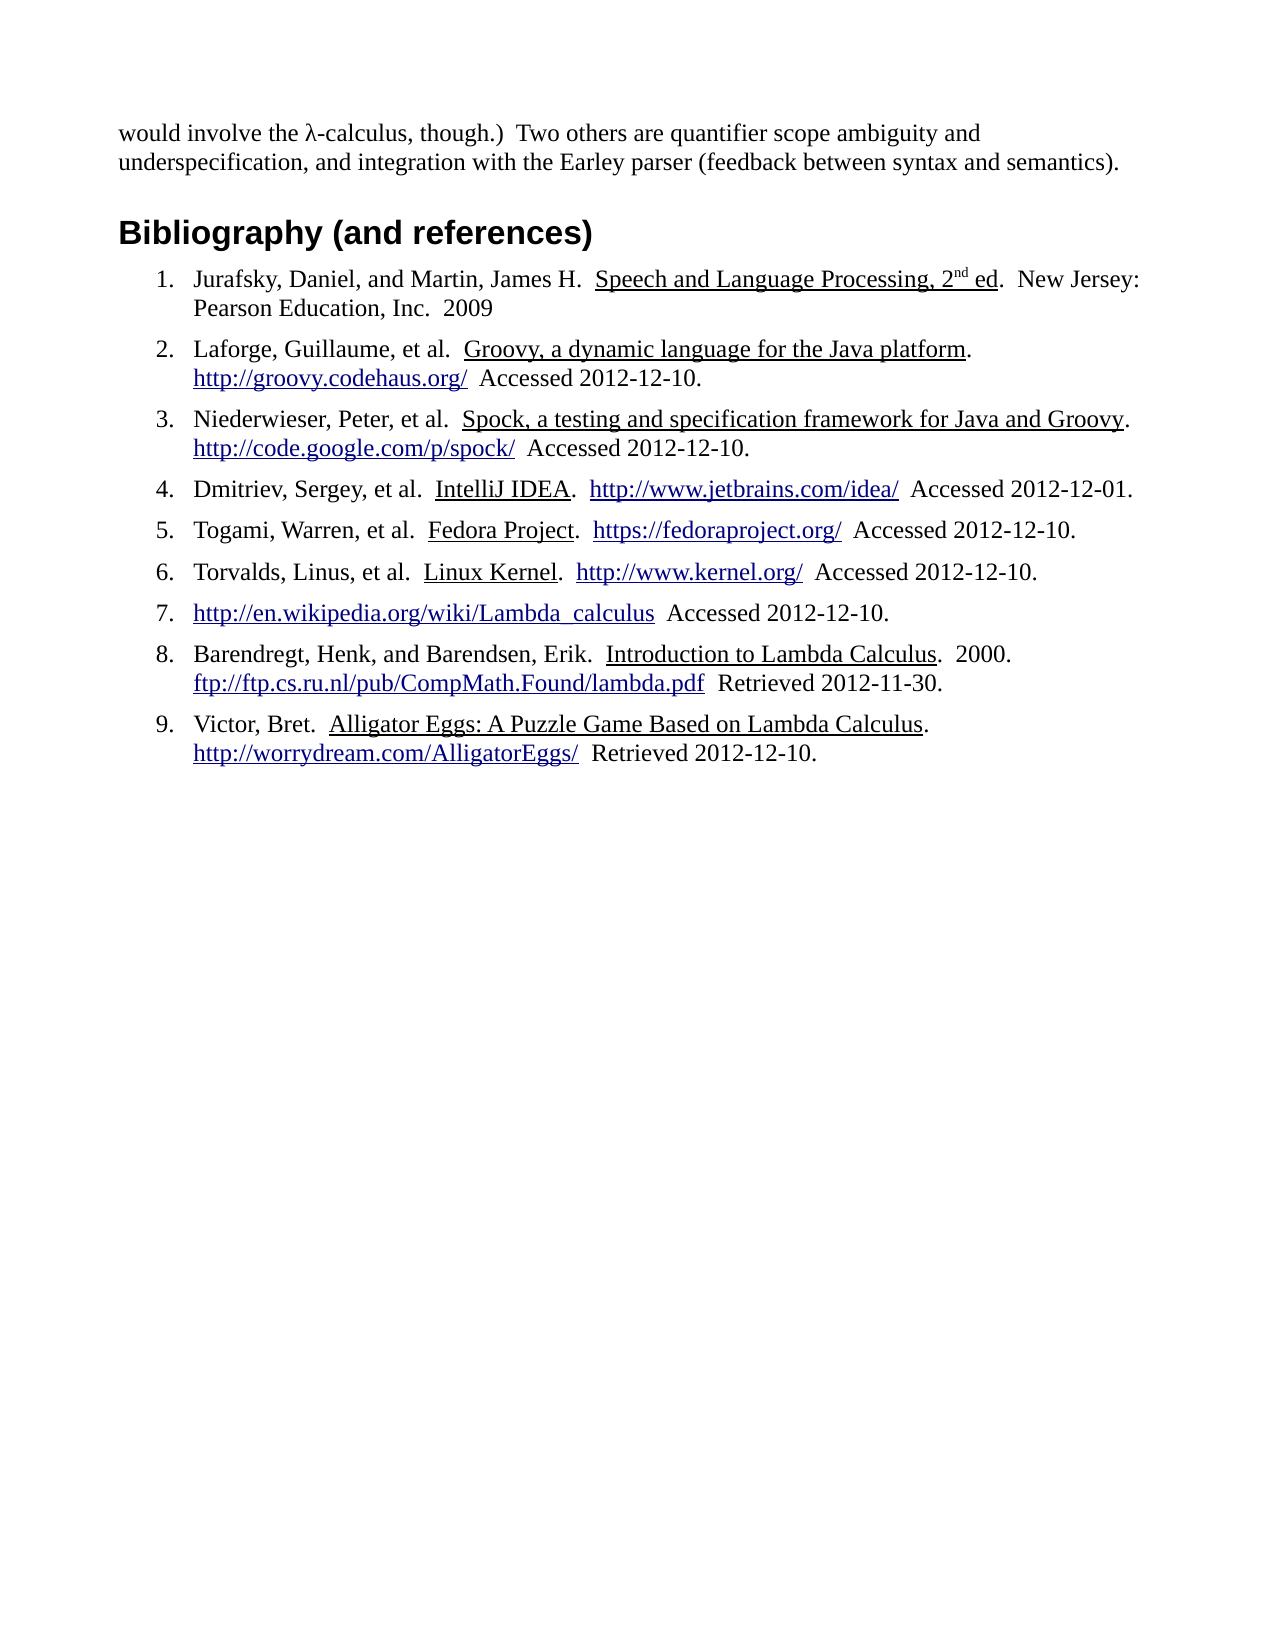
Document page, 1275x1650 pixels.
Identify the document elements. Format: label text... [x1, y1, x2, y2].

list Niederwieser, Peter, et al. Spock, a testing and specification framework for Java and Groovy. http://code.google.com/p/spock/ Accessed 2012-12-10. [156, 404, 1157, 462]
list Dmitriev, Sergey, et al. IntelliJ IDEA. http://www.jetbrains.com/idea/ Accessed 2012-12-01. [156, 474, 1157, 503]
subtitle Bibliography (and references) [118, 213, 1157, 252]
list Torvalds, Linus, et al. Linux Kernel. http://www.kernel.org/ Accessed 2012-12-10. [156, 557, 1157, 586]
text would involve the λ-calculus, though.) Two others are quantifier scope ambiguity and underspecification, and integration with the Earley parser (feedback between syntax and semantics). [118, 118, 1157, 176]
list Laforge, Guillaume, et al. Groovy, a dynamic language for the Java platform. http://groovy.codehaus.org/ Accessed 2012-12-10. [156, 334, 1157, 392]
list Jurafsky, Daniel, and Martin, James H. Speech and Language Processing, 2nd ed. New Jersey: Pearson Education, Inc. 2009 [156, 264, 1157, 322]
list Togami, Warren, et al. Fedora Project. https://fedoraproject.org/ Accessed 2012-12-10. [156, 516, 1157, 544]
list http://en.wikipedia.org/wiki/Lambda_calculus Accessed 2012-12-10. [156, 598, 1157, 627]
list Victor, Bret. Alligator Eggs: A Puzzle Game Based on Lambda Calculus. http://worrydream.com/AlligatorEggs/ Retrieved 2012-12-10. [156, 709, 1157, 767]
list Barendregt, Henk, and Barendsen, Erik. Introduction to Lambda Calculus. 2000. ftp://ftp.cs.ru.nl/pub/CompMath.Found/lambda.pdf Retrieved 2012-11-30. [156, 639, 1157, 697]
